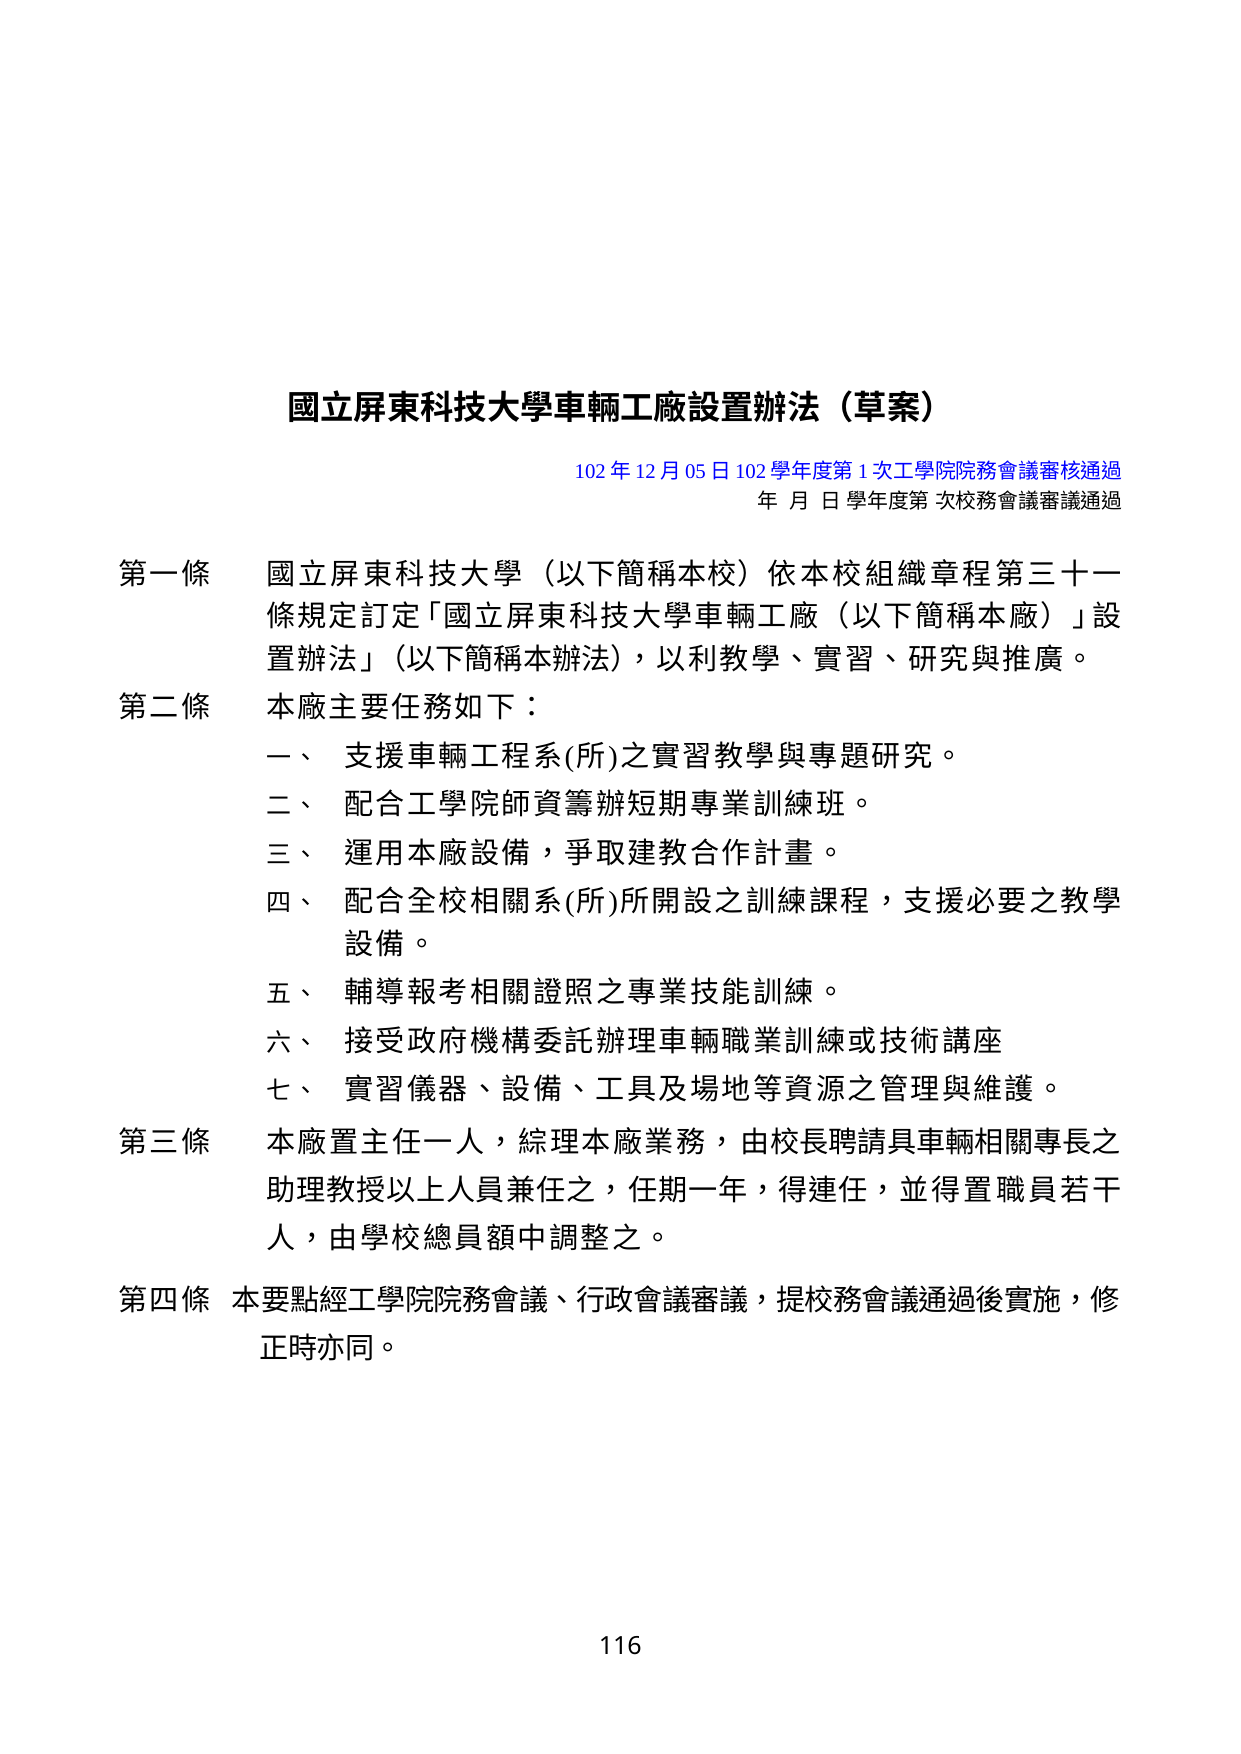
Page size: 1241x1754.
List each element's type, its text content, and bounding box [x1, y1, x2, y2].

list 國立屏東科技大學（以下簡稱本校）依本校組織章程第三十一條規定訂定「國立屏東科技大學車輛工廠（以下簡稱本廠）」設置辦法」（以下簡稱本辦法），以利教學、實習、研究與推廣。 [118, 551, 1122, 678]
list 配合全校相關系(所)所開設之訓練課程，支援必要之教學設備。 [266, 878, 1122, 963]
text 102年12月05日102學年度第1次工學院院務會議審核通過 [118, 454, 1122, 484]
list 運用本廠設備，爭取建教合作計畫。 [266, 829, 1122, 872]
text 國立屏東科技大學車輛工廠設置辦法（草案） [118, 381, 1122, 429]
list 輔導報考相關證照之專業技能訓練。 [266, 969, 1122, 1011]
list 本廠置主任一人，綜理本廠業務，由校長聘請具車輛相關專長之助理教授以上人員兼任之，任期一年，得連任，並得置職員若干人，由學校總員額中調整之。 [118, 1114, 1122, 1258]
text 第四條 本要點經工學院院務會議、行政會議審議，提校務會議通過後實施，修正時亦同。 [118, 1271, 1122, 1367]
text 年 月 日 學年度第 次校務會議審議通過 [118, 484, 1122, 514]
list 配合工學院師資籌辦短期專業訓練班。 [266, 781, 1122, 823]
list 支援車輛工程系(所)之實習教學與專題研究。 [266, 732, 1122, 775]
list 實習儀器、設備、工具及場地等資源之管理與維護。 [266, 1066, 1122, 1108]
list 接受政府機構委託辦理車輛職業訓練或技術講座 [266, 1017, 1122, 1060]
list 本廠主要任務如下： [118, 684, 1122, 726]
